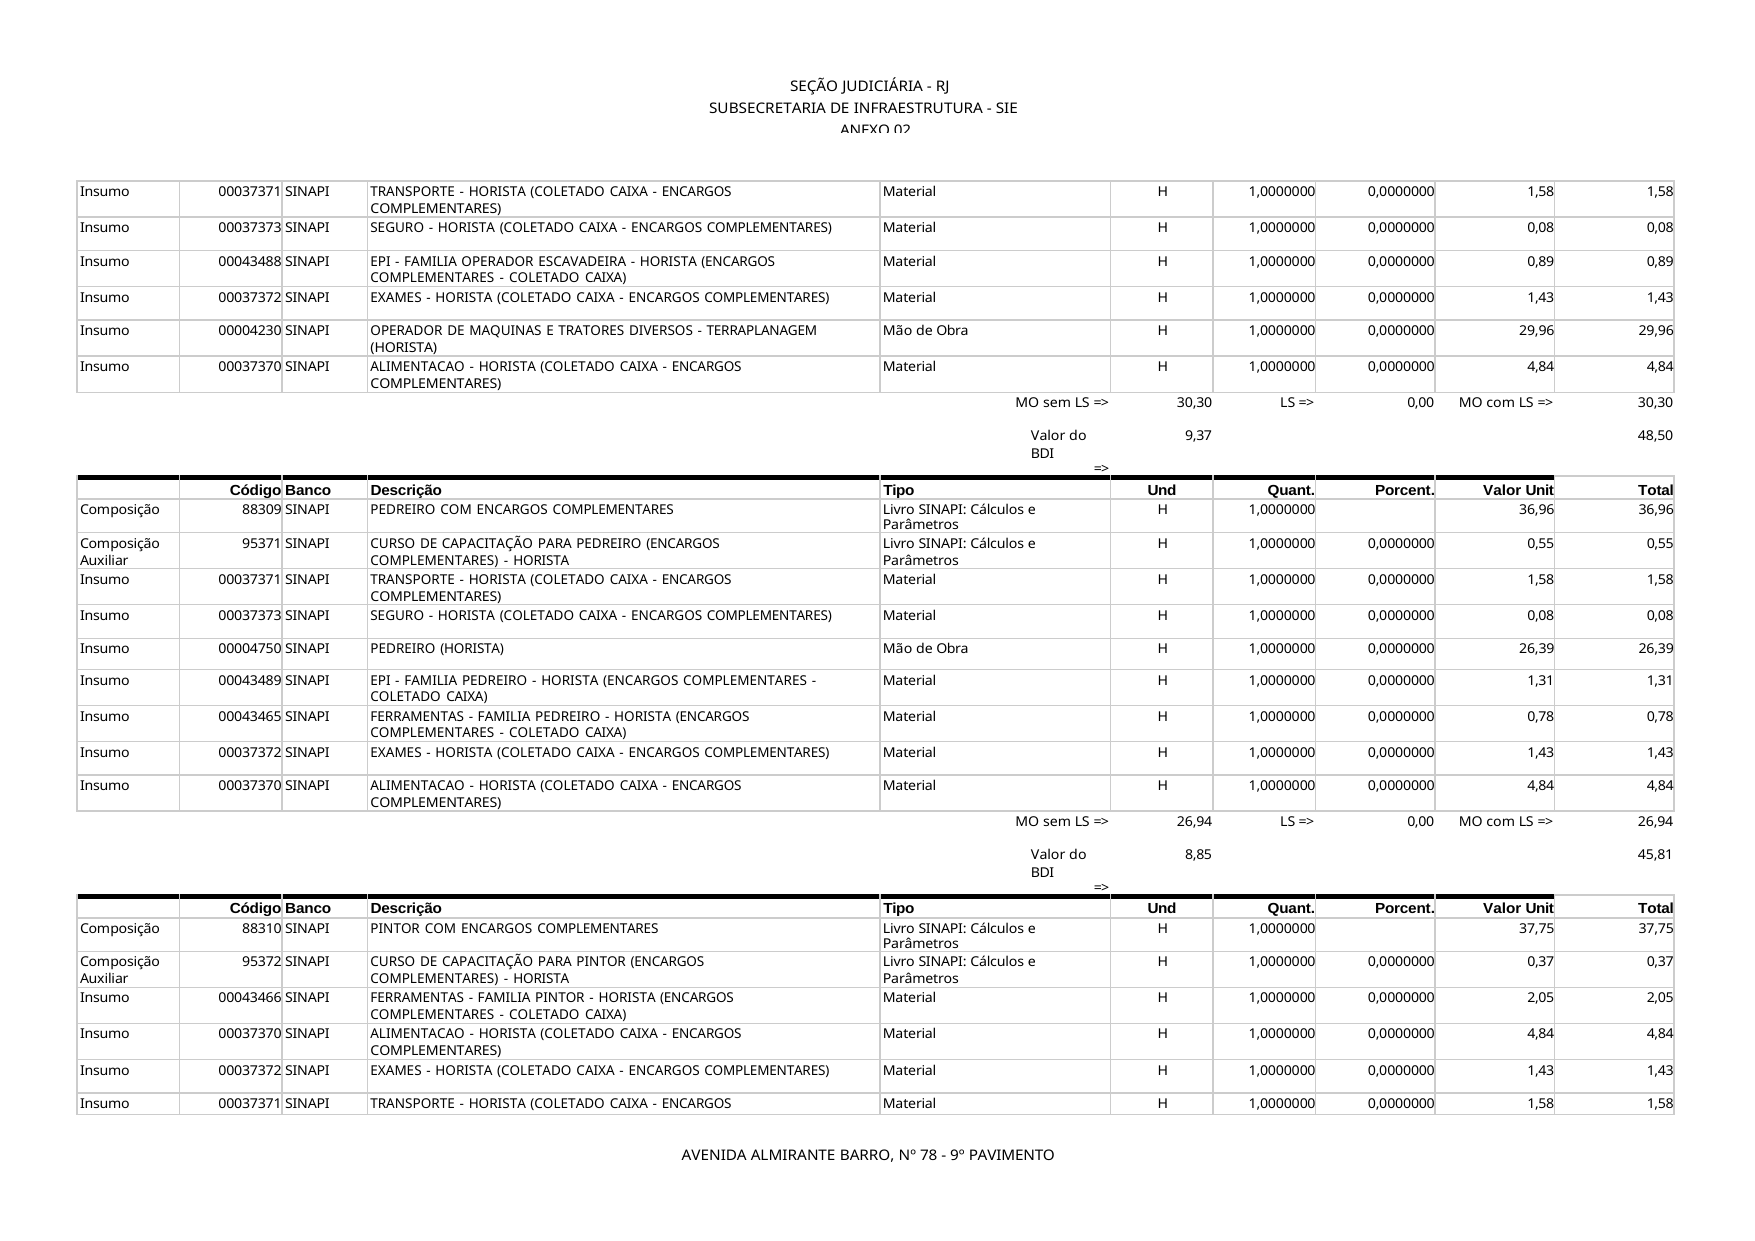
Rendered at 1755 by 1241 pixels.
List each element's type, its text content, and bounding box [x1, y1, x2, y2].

table_cell SINAPI [283, 919, 367, 951]
table_cell Material [881, 287, 1110, 319]
table_cell [1435, 417, 1554, 475]
table_cell 00004230 [180, 321, 281, 355]
table_cell TRANSPORTE - HORISTA (COLETADO CAIXA - ENCARGOS [368, 1094, 879, 1114]
table_cell 00004750 [180, 639, 281, 668]
table_cell 1,0000000 [1214, 776, 1315, 810]
table_cell H [1111, 533, 1212, 568]
table_cell [1315, 417, 1435, 475]
table_cell 9,37 [1111, 417, 1213, 475]
table_cell 1,0000000 [1214, 500, 1315, 532]
table_cell 00043489 [180, 670, 281, 704]
table_cell 26,94 [1554, 812, 1674, 836]
table_cell 4,84 [1436, 776, 1554, 810]
table_cell MO com LS => [1435, 393, 1554, 417]
table_cell Descrição [368, 899, 879, 917]
table_cell 36,96 [1436, 500, 1554, 532]
table_cell 2,05 [1555, 988, 1673, 1023]
table_cell [77, 393, 179, 417]
table_cell 2,05 [1436, 988, 1554, 1023]
table_cell CURSO DE CAPACITAÇÃO PARA PINTOR (ENCARGOS COMPLEMENTARES) - HORISTA [368, 952, 879, 987]
table_cell [78, 899, 179, 917]
table_cell [1315, 836, 1435, 894]
table_cell Material [881, 988, 1110, 1023]
table_cell LS => [1213, 812, 1315, 836]
table_cell 0,00 [1315, 393, 1435, 417]
table_cell [367, 393, 880, 417]
table_cell Insumo [78, 776, 179, 810]
table_cell 0,00 [1315, 812, 1435, 836]
table_cell Material [881, 706, 1110, 741]
table_cell 0,0000000 [1316, 776, 1434, 810]
table_header 1,58 [1436, 182, 1554, 216]
table_cell 1,43 [1436, 287, 1554, 319]
table_cell Porcent. [1316, 480, 1434, 498]
table_cell Insumo [78, 251, 179, 286]
table_cell SINAPI [283, 670, 367, 704]
table_cell SINAPI [283, 251, 367, 286]
table_cell Material [881, 742, 1110, 774]
table_cell 0,0000000 [1316, 569, 1434, 604]
table_cell 0,0000000 [1316, 218, 1434, 250]
table_cell Material [881, 605, 1110, 637]
table_cell MO sem LS => [880, 393, 1111, 417]
table_cell 1,43 [1436, 1060, 1554, 1092]
table_cell 0,37 [1436, 952, 1554, 987]
table_cell H [1111, 952, 1212, 987]
table_cell [78, 480, 179, 498]
table_cell Composição [78, 500, 179, 532]
table_cell SINAPI [283, 952, 367, 987]
table_cell [180, 812, 282, 836]
table_cell Valor do BDI => [880, 836, 1111, 894]
table_cell EXAMES - HORISTA (COLETADO CAIXA - ENCARGOS COMPLEMENTARES) [368, 742, 879, 774]
table_cell 0,0000000 [1316, 1024, 1434, 1059]
table_cell Descrição [368, 480, 879, 498]
table_cell Material [881, 1094, 1110, 1114]
table_cell Insumo [78, 605, 179, 637]
table_cell ALIMENTACAO - HORISTA (COLETADO CAIXA - ENCARGOS COMPLEMENTARES) [368, 1024, 879, 1059]
table_cell SINAPI [283, 1060, 367, 1092]
table_cell 0,08 [1555, 605, 1673, 637]
table_cell Insumo [78, 569, 179, 604]
table_cell EPI - FAMILIA OPERADOR ESCAVADEIRA - HORISTA (ENCARGOS COMPLEMENTARES - COLETADO CAIXA) [368, 251, 879, 286]
table_cell [1213, 836, 1315, 894]
table_cell 0,0000000 [1316, 1060, 1434, 1092]
table_cell 0,0000000 [1316, 639, 1434, 668]
table_cell 48,50 [1554, 417, 1674, 475]
table_cell SINAPI [283, 1094, 367, 1114]
table_cell 0,0000000 [1316, 952, 1434, 987]
table_cell 8,85 [1111, 836, 1213, 894]
table_cell 4,84 [1436, 357, 1554, 391]
table_cell 1,31 [1436, 670, 1554, 704]
table_cell Quant. [1214, 480, 1315, 498]
table_header 00037371 [180, 182, 281, 216]
table_cell 45,81 [1554, 836, 1674, 894]
table_cell EPI - FAMILIA PEDREIRO - HORISTA (ENCARGOS COMPLEMENTARES - COLETADO CAIXA) [368, 670, 879, 704]
table_cell 1,0000000 [1214, 639, 1315, 668]
table_cell H [1111, 1024, 1212, 1059]
table_cell 1,0000000 [1214, 251, 1315, 286]
table_cell [282, 812, 367, 836]
table_cell 0,0000000 [1316, 357, 1434, 391]
table_cell 00037372 [180, 1060, 281, 1092]
table_cell SINAPI [283, 287, 367, 319]
table_cell H [1111, 500, 1212, 532]
table_cell 0,08 [1436, 605, 1554, 637]
table_cell 4,84 [1555, 776, 1673, 810]
table_cell 0,0000000 [1316, 533, 1434, 568]
table_cell 00043466 [180, 988, 281, 1023]
table_cell SEGURO - HORISTA (COLETADO CAIXA - ENCARGOS COMPLEMENTARES) [368, 218, 879, 250]
table_cell Insumo [78, 670, 179, 704]
table_cell SINAPI [283, 706, 367, 741]
table_cell 30,30 [1111, 393, 1213, 417]
table_cell SINAPI [283, 569, 367, 604]
table_cell 1,0000000 [1214, 218, 1315, 250]
table_cell SINAPI [283, 533, 367, 568]
table_cell 1,43 [1436, 742, 1554, 774]
table_cell 4,84 [1555, 1024, 1673, 1059]
table_cell 00037370 [180, 1024, 281, 1059]
table_cell 1,58 [1436, 1094, 1554, 1114]
table_cell 00043465 [180, 706, 281, 741]
table_cell 00037373 [180, 605, 281, 637]
table_cell [367, 812, 880, 836]
table_cell H [1111, 605, 1212, 637]
table_cell Total [1555, 477, 1673, 498]
table_cell [282, 836, 367, 894]
table_cell 1,58 [1555, 569, 1673, 604]
table_cell Insumo [78, 357, 179, 391]
table_cell Valor Unit [1436, 899, 1554, 917]
table_cell 1,0000000 [1214, 533, 1315, 568]
table_cell 95371 [180, 533, 281, 568]
table_cell 00043488 [180, 251, 281, 286]
table_cell 00037371 [180, 569, 281, 604]
table_header 1,0000000 [1214, 182, 1315, 216]
table_cell Insumo [78, 1094, 179, 1114]
table_cell Material [881, 251, 1110, 286]
table_cell Insumo [78, 321, 179, 355]
table_cell Insumo [78, 988, 179, 1023]
table_cell PEDREIRO (HORISTA) [368, 639, 879, 668]
table_cell [282, 417, 367, 475]
table_cell 0,55 [1436, 533, 1554, 568]
table_cell Tipo [881, 899, 1110, 917]
table_cell ALIMENTACAO - HORISTA (COLETADO CAIXA - ENCARGOS COMPLEMENTARES) [368, 357, 879, 391]
table_cell [180, 417, 282, 475]
table_cell Valor Unit [1436, 480, 1554, 498]
table_cell 1,0000000 [1214, 1060, 1315, 1092]
table_cell PEDREIRO COM ENCARGOS COMPLEMENTARES [368, 500, 879, 532]
table_cell SINAPI [283, 357, 367, 391]
table_cell Quant. [1214, 899, 1315, 917]
table_cell MO com LS => [1435, 812, 1554, 836]
table_cell Insumo [78, 218, 179, 250]
table_cell H [1111, 919, 1212, 951]
table_cell 29,96 [1555, 321, 1673, 355]
table_cell [180, 836, 282, 894]
table_cell 1,31 [1555, 670, 1673, 704]
table_cell Material [881, 569, 1110, 604]
table_cell H [1111, 321, 1212, 355]
table_cell [77, 812, 179, 836]
table_header 1,58 [1555, 182, 1673, 216]
table_cell [1316, 500, 1434, 532]
table_cell Insumo [78, 742, 179, 774]
table_cell SINAPI [283, 776, 367, 810]
table_cell Und [1111, 480, 1212, 498]
table_cell Material [881, 776, 1110, 810]
table_cell 0,0000000 [1316, 1094, 1434, 1114]
table_cell 4,84 [1555, 357, 1673, 391]
table_cell [1435, 836, 1554, 894]
table_cell [1213, 417, 1315, 475]
table_cell H [1111, 706, 1212, 741]
table_cell 1,0000000 [1214, 605, 1315, 637]
table_cell H [1111, 357, 1212, 391]
table_cell Livro SINAPI: Cálculos e Parâmetros [881, 533, 1110, 568]
table_cell Material [881, 357, 1110, 391]
table_cell [77, 836, 179, 894]
table_cell H [1111, 670, 1212, 704]
table_cell Composição [78, 919, 179, 951]
table_cell 1,0000000 [1214, 952, 1315, 987]
table_cell Material [881, 1060, 1110, 1092]
table_cell Livro SINAPI: Cálculos e Parâmetros [881, 500, 1110, 532]
table_cell 1,0000000 [1214, 357, 1315, 391]
table_cell Insumo [78, 287, 179, 319]
table_cell Insumo [78, 706, 179, 741]
table_cell 1,0000000 [1214, 287, 1315, 319]
table_header 0,0000000 [1316, 182, 1434, 216]
table_cell 0,78 [1436, 706, 1554, 741]
table_cell Material [881, 1024, 1110, 1059]
table_cell 0,08 [1436, 218, 1554, 250]
table_header SINAPI [283, 182, 367, 216]
table_cell Banco [283, 899, 367, 917]
table_cell H [1111, 287, 1212, 319]
table_cell SINAPI [283, 742, 367, 774]
table_cell 0,08 [1555, 218, 1673, 250]
table_cell Material [881, 670, 1110, 704]
table_cell 00037370 [180, 776, 281, 810]
table_cell H [1111, 742, 1212, 774]
table_header H [1111, 182, 1212, 216]
table_cell [367, 836, 880, 894]
table_cell 0,0000000 [1316, 742, 1434, 774]
table_cell [367, 417, 880, 475]
table_cell 88310 [180, 919, 281, 951]
table_cell ALIMENTACAO - HORISTA (COLETADO CAIXA - ENCARGOS COMPLEMENTARES) [368, 776, 879, 810]
table_cell SINAPI [283, 1024, 367, 1059]
table_header Material [881, 182, 1110, 216]
table_cell 1,43 [1555, 287, 1673, 319]
table_cell 26,39 [1555, 639, 1673, 668]
table_cell [1316, 919, 1434, 951]
table_cell 88309 [180, 500, 281, 532]
table_cell LS => [1213, 393, 1315, 417]
table_cell CURSO DE CAPACITAÇÃO PARA PEDREIRO (ENCARGOS COMPLEMENTARES) - HORISTA [368, 533, 879, 568]
table_cell Código [180, 480, 281, 498]
table_cell H [1111, 251, 1212, 286]
table_cell SEGURO - HORISTA (COLETADO CAIXA - ENCARGOS COMPLEMENTARES) [368, 605, 879, 637]
table_cell 0,0000000 [1316, 321, 1434, 355]
table_cell [77, 417, 179, 475]
table_cell H [1111, 776, 1212, 810]
table_cell [180, 393, 282, 417]
table_cell H [1111, 988, 1212, 1023]
table_cell 37,75 [1436, 919, 1554, 951]
table_cell 0,0000000 [1316, 706, 1434, 741]
table_cell SINAPI [283, 500, 367, 532]
table_cell H [1111, 639, 1212, 668]
table_cell Livro SINAPI: Cálculos e Parâmetros [881, 919, 1110, 951]
table_cell 26,39 [1436, 639, 1554, 668]
table_cell SINAPI [283, 321, 367, 355]
table_cell 1,0000000 [1214, 988, 1315, 1023]
table_cell Total [1555, 896, 1673, 917]
table_cell Composição Auxiliar [78, 952, 179, 987]
table_cell Mão de Obra [881, 321, 1110, 355]
table_cell 0,89 [1436, 251, 1554, 286]
table_cell 37,75 [1555, 919, 1673, 951]
table_cell 0,89 [1555, 251, 1673, 286]
table_cell Insumo [78, 1060, 179, 1092]
table_cell Insumo [78, 639, 179, 668]
table_cell H [1111, 218, 1212, 250]
table_cell 00037372 [180, 287, 281, 319]
table_cell Valor do BDI => [880, 417, 1111, 475]
table_cell 0,0000000 [1316, 287, 1434, 319]
table_cell TRANSPORTE - HORISTA (COLETADO CAIXA - ENCARGOS COMPLEMENTARES) [368, 569, 879, 604]
table_cell Mão de Obra [881, 639, 1110, 668]
table_cell 0,78 [1555, 706, 1673, 741]
table_cell 1,0000000 [1214, 919, 1315, 951]
table_cell EXAMES - HORISTA (COLETADO CAIXA - ENCARGOS COMPLEMENTARES) [368, 1060, 879, 1092]
table_cell 0,0000000 [1316, 605, 1434, 637]
table_cell 0,0000000 [1316, 670, 1434, 704]
table_cell 30,30 [1554, 393, 1674, 417]
table_cell 1,0000000 [1214, 1024, 1315, 1059]
table_cell 26,94 [1111, 812, 1213, 836]
table_cell OPERADOR DE MAQUINAS E TRATORES DIVERSOS - TERRAPLANAGEM (HORISTA) [368, 321, 879, 355]
table_cell Material [881, 218, 1110, 250]
table_cell 1,43 [1555, 742, 1673, 774]
table_cell SINAPI [283, 218, 367, 250]
table_cell 00037370 [180, 357, 281, 391]
table_cell 1,0000000 [1214, 706, 1315, 741]
table_cell H [1111, 1060, 1212, 1092]
table_cell 0,37 [1555, 952, 1673, 987]
table_cell 00037372 [180, 742, 281, 774]
table_cell PINTOR COM ENCARGOS COMPLEMENTARES [368, 919, 879, 951]
table_cell 1,43 [1555, 1060, 1673, 1092]
table_cell H [1111, 1094, 1212, 1114]
table_cell 4,84 [1436, 1024, 1554, 1059]
table_cell 1,0000000 [1214, 670, 1315, 704]
table_cell Und [1111, 899, 1212, 917]
table_cell Porcent. [1316, 899, 1434, 917]
table_cell SINAPI [283, 605, 367, 637]
table_cell Insumo [78, 1024, 179, 1059]
table_cell [282, 393, 367, 417]
table_cell 29,96 [1436, 321, 1554, 355]
table_cell H [1111, 569, 1212, 604]
table_cell FERRAMENTAS - FAMILIA PINTOR - HORISTA (ENCARGOS COMPLEMENTARES - COLETADO CAIXA) [368, 988, 879, 1023]
table_cell 0,0000000 [1316, 251, 1434, 286]
table_cell Composição Auxiliar [78, 533, 179, 568]
table_cell 0,0000000 [1316, 988, 1434, 1023]
table_cell 1,58 [1555, 1094, 1673, 1114]
table_header TRANSPORTE - HORISTA (COLETADO CAIXA - ENCARGOS COMPLEMENTARES) [368, 182, 879, 216]
table_cell 00037371 [180, 1094, 281, 1114]
table_cell 0,55 [1555, 533, 1673, 568]
table_cell MO sem LS => [880, 812, 1111, 836]
table_cell Código [180, 899, 281, 917]
table_cell 95372 [180, 952, 281, 987]
table_cell 1,0000000 [1214, 1094, 1315, 1114]
table_header Insumo [78, 182, 179, 216]
table_cell 1,0000000 [1214, 742, 1315, 774]
table_cell Banco [283, 480, 367, 498]
table_cell FERRAMENTAS - FAMILIA PEDREIRO - HORISTA (ENCARGOS COMPLEMENTARES - COLETADO CAIXA) [368, 706, 879, 741]
table_cell EXAMES - HORISTA (COLETADO CAIXA - ENCARGOS COMPLEMENTARES) [368, 287, 879, 319]
table_cell Tipo [881, 480, 1110, 498]
table_cell Livro SINAPI: Cálculos e Parâmetros [881, 952, 1110, 987]
table_cell SINAPI [283, 639, 367, 668]
table_cell 36,96 [1555, 500, 1673, 532]
table_cell 00037373 [180, 218, 281, 250]
table_cell 1,0000000 [1214, 321, 1315, 355]
table_cell 1,58 [1436, 569, 1554, 604]
table_cell 1,0000000 [1214, 569, 1315, 604]
table_cell SINAPI [283, 988, 367, 1023]
